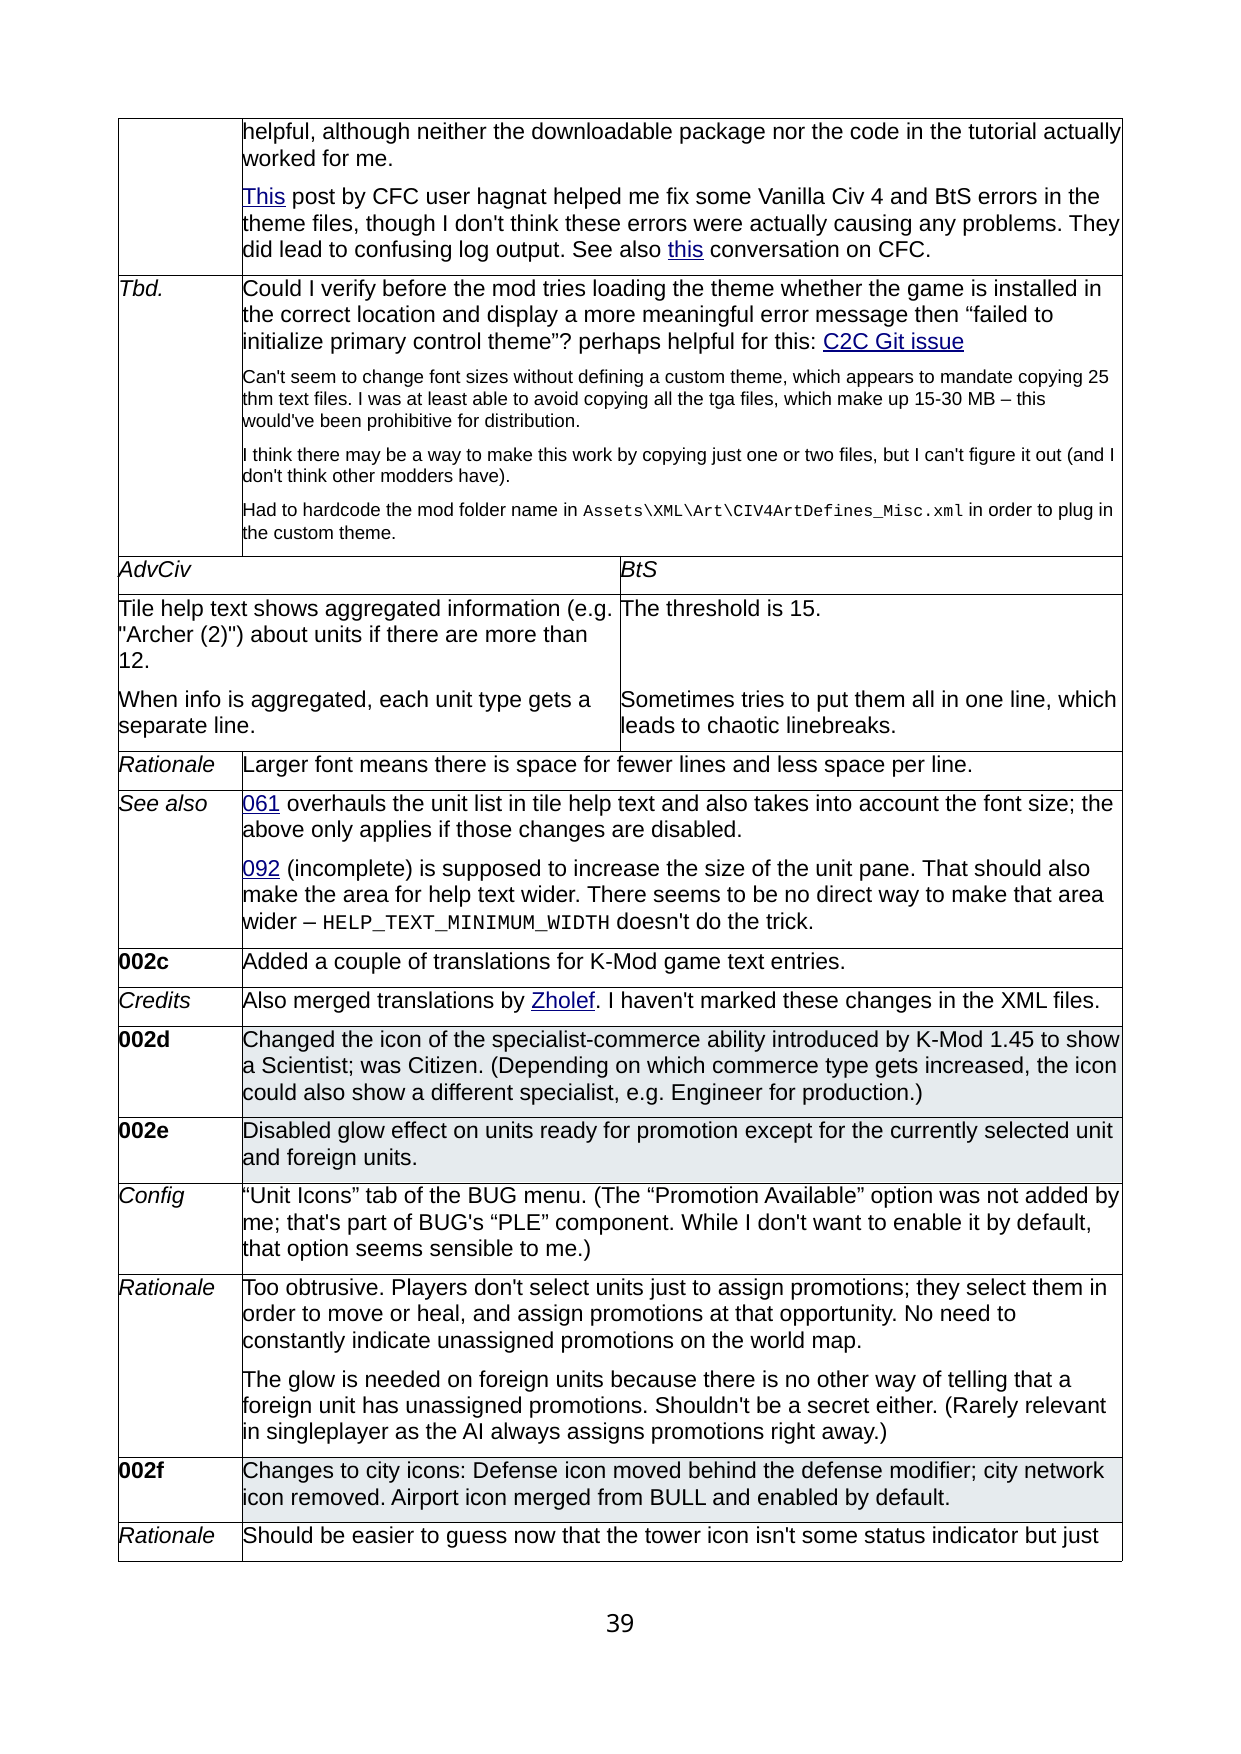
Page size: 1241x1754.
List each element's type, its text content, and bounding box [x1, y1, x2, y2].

table_cell Rationale [119, 752, 242, 790]
table_cell Tile help text shows aggregated information (e.g. "Archer (2)") about units if there are more than 12. When info is aggregated, each unit type gets a separate line. [119, 595, 620, 751]
table_cell Tbd. [119, 276, 242, 556]
table_cell Rationale [119, 1523, 242, 1561]
table_cell Changes to city icons: Defense icon moved behind the defense modifier; city network icon removed. Airport icon merged from BULL and enabled by default. [243, 1458, 1122, 1522]
table_cell See also [119, 791, 242, 948]
table_cell AdvCiv [119, 557, 620, 594]
table_cell Rationale [119, 1275, 242, 1457]
table_cell “Unit Icons” tab of the BUG menu. (The “Promotion Available” option was not added by me; that's part of BUG's “PLE” component. While I don't want to enable it by default, that option seems sensible to me.) [243, 1184, 1122, 1274]
table_cell The threshold is 15. Sometimes tries to put them all in one line, which leads to chaotic linebreaks. [621, 595, 1122, 751]
table_cell 002f [119, 1458, 242, 1522]
table_cell 002c [119, 949, 242, 987]
table_cell 002e [119, 1118, 242, 1182]
table_cell Disabled glow effect on units ready for promotion except for the currently selected unit and foreign units. [243, 1118, 1122, 1182]
table_cell 002d [119, 1027, 242, 1117]
table_cell Added a couple of translations for K-Mod game text entries. [243, 949, 1122, 987]
table_cell Also merged translations by Zholef. I haven't marked these changes in the XML files. [243, 988, 1122, 1026]
table_cell BtS [621, 557, 1122, 594]
table_cell helpful, although neither the downloadable package nor the code in the tutorial actually worked for me. This post by CFC user hagnat helped me fix some Vanilla Civ 4 and BtS errors in the theme files, though I don't think these errors were actually causing any problems. They did lead to confusing log output. See also this conversation on CFC. [243, 119, 1122, 275]
table_cell 061 overhauls the unit list in tile help text and also takes into account the font size; the above only applies if those changes are disabled. 092 (incomplete) is supposed to increase the size of the unit pane. That should also make the area for help text wider. There seems to be no direct way to make that area wider – HELP_TEXT_MINIMUM_WIDTH doesn't do the trick. [243, 791, 1122, 948]
table_cell Larger font means there is space for fewer lines and less space per line. [243, 752, 1122, 790]
table_cell Changed the icon of the specialist-commerce ability introduced by K-Mod 1.45 to show a Scientist; was Citizen. (Depending on which commerce type gets increased, the icon could also show a different specialist, e.g. Engineer for production.) [243, 1027, 1122, 1117]
table_cell Too obtrusive. Players don't select units just to assign promotions; they select them in order to move or heal, and assign promotions at that opportunity. No need to constantly indicate unassigned promotions on the world map. The glow is needed on foreign units because there is no other way of telling that a foreign unit has unassigned promotions. Shouldn't be a secret either. (Rarely relevant in singleplayer as the AI always assigns promotions right away.) [243, 1275, 1122, 1457]
table_cell Could I verify before the mod tries loading the theme whether the game is installed in the correct location and display a more meaningful error message then “failed to initialize primary control theme”? perhaps helpful for this: C2C Git issue Can't seem to change font sizes without defining a custom theme, which appears to mandate copying 25 thm text files. I was at least able to avoid copying all the tga files, which make up 15-30 MB – this would've been prohibitive for distribution. I think there may be a way to make this work by copying just one or two files, but I can't figure it out (and I don't think other modders have). Had to hardcode the mod folder name in Assets\XML\Art\CIV4ArtDefines_Misc.xml in order to plug in the custom theme. [243, 276, 1122, 556]
table_cell Credits [119, 988, 242, 1026]
table_cell [119, 119, 242, 275]
table_cell Should be easier to guess now that the tower icon isn't some status indicator but just [243, 1523, 1122, 1561]
table_cell Config [119, 1184, 242, 1274]
